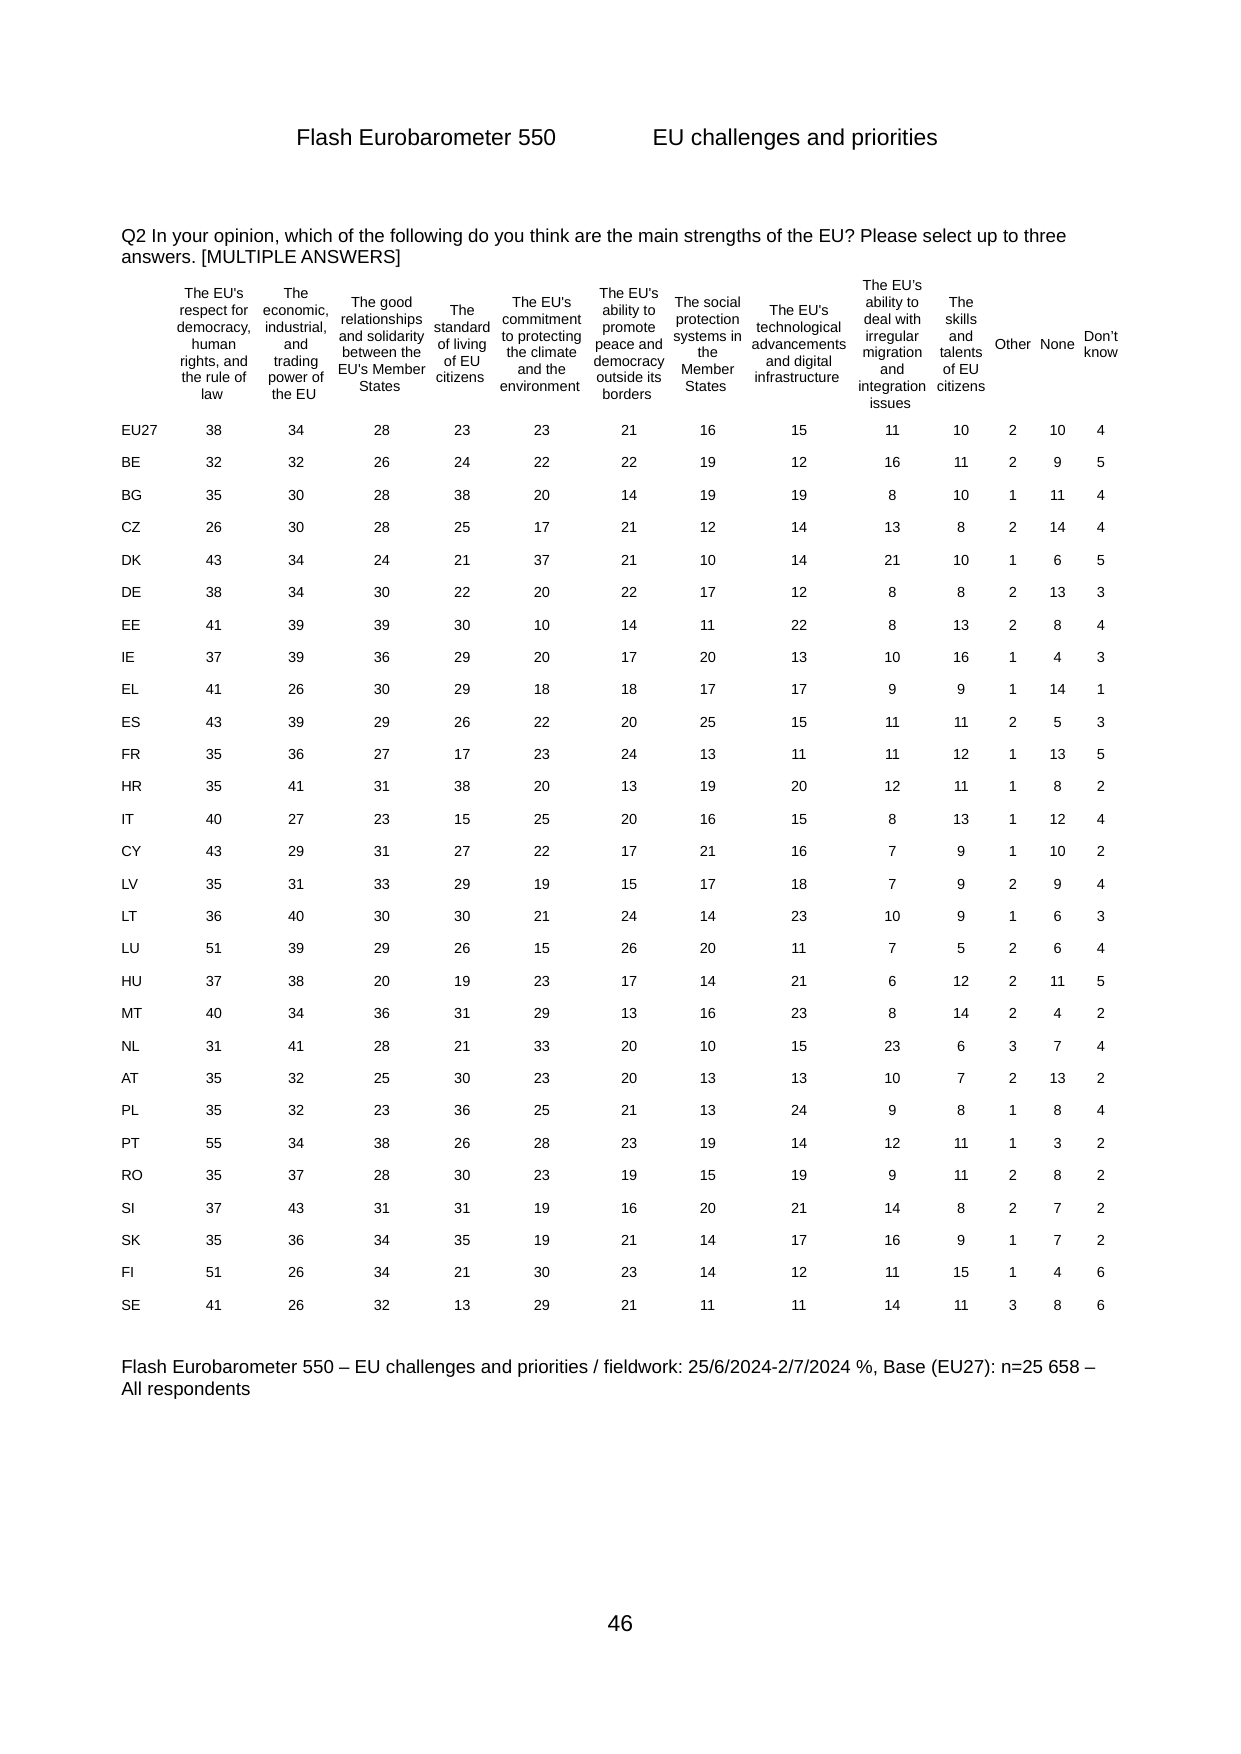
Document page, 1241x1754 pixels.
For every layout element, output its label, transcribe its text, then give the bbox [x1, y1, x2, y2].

table_cell 14 [745, 1127, 853, 1159]
table_cell 2 [990, 706, 1036, 738]
table_cell 51 [170, 932, 257, 965]
table_cell 6 [1079, 1256, 1122, 1289]
table_cell 16 [853, 1224, 932, 1256]
table_cell 22 [496, 835, 588, 867]
table_cell 31 [335, 770, 428, 803]
table_cell 10 [1036, 414, 1079, 446]
table_cell BG [118, 479, 163, 511]
table_cell DK [118, 544, 163, 576]
table_cell 15 [745, 414, 853, 446]
table_cell 17 [745, 673, 853, 706]
table_cell 10 [853, 641, 932, 673]
table_cell 35 [170, 479, 257, 511]
table_cell 7 [1036, 1224, 1079, 1256]
table_cell SI [118, 1191, 163, 1224]
table_cell 43 [170, 544, 257, 576]
table_cell [164, 1224, 170, 1256]
table_cell 17 [745, 1224, 853, 1256]
table_cell 10 [853, 1062, 932, 1094]
table_cell 41 [170, 673, 257, 706]
table_cell 23 [429, 414, 496, 446]
table_cell 23 [496, 965, 588, 997]
table_cell 30 [429, 900, 496, 932]
table_cell 3 [990, 1289, 1036, 1321]
table_cell 22 [496, 706, 588, 738]
table_cell 10 [932, 544, 990, 576]
table_cell 15 [745, 706, 853, 738]
table_cell [164, 835, 170, 867]
table_cell [257, 1321, 334, 1353]
table_cell 29 [429, 868, 496, 900]
table_cell 8 [932, 1191, 990, 1224]
table_cell 3 [990, 1030, 1036, 1062]
table_cell 28 [335, 1159, 428, 1191]
table_cell 12 [853, 1127, 932, 1159]
table_cell 20 [670, 932, 745, 965]
table_cell 32 [170, 446, 257, 479]
table_cell 1 [990, 900, 1036, 932]
table_cell 20 [588, 1062, 670, 1094]
table_cell 21 [429, 544, 496, 576]
table_cell 4 [1079, 932, 1122, 965]
table_cell [164, 544, 170, 576]
table_cell 34 [335, 1224, 428, 1256]
table_cell 23 [496, 414, 588, 446]
table_cell 26 [588, 932, 670, 965]
table_cell 1 [990, 479, 1036, 511]
table_cell 13 [588, 770, 670, 803]
table_cell 32 [257, 1094, 334, 1127]
table_cell 14 [853, 1289, 932, 1321]
table_cell 40 [170, 997, 257, 1029]
table_cell 22 [496, 446, 588, 479]
table_cell 1 [990, 803, 1036, 835]
table_cell 41 [170, 1289, 257, 1321]
table_cell 30 [257, 479, 334, 511]
table_cell 11 [932, 1159, 990, 1191]
table_cell 24 [335, 544, 428, 576]
table_cell 26 [257, 1256, 334, 1289]
table_cell 3 [1079, 576, 1122, 608]
table_cell 26 [429, 932, 496, 965]
table_cell FI [118, 1256, 163, 1289]
table_cell 30 [257, 511, 334, 543]
table_cell 2 [1079, 1062, 1122, 1094]
table_cell 22 [588, 576, 670, 608]
table_cell 35 [170, 868, 257, 900]
table_cell 22 [745, 608, 853, 641]
table_cell 8 [853, 997, 932, 1029]
table_cell 12 [1036, 803, 1079, 835]
table_cell 20 [496, 479, 588, 511]
table_cell BE [118, 446, 163, 479]
table_cell 4 [1079, 479, 1122, 511]
table_cell 11 [745, 1289, 853, 1321]
table_cell 34 [257, 997, 334, 1029]
table_cell 9 [932, 835, 990, 867]
table_cell 6 [1036, 932, 1079, 965]
table_cell 14 [588, 608, 670, 641]
table_cell 9 [932, 868, 990, 900]
table_cell 6 [932, 1030, 990, 1062]
table_cell 51 [170, 1256, 257, 1289]
table_cell 13 [745, 641, 853, 673]
table_cell 14 [853, 1191, 932, 1224]
table_cell 28 [335, 511, 428, 543]
table_cell 5 [1079, 738, 1122, 770]
table_cell 8 [932, 1094, 990, 1127]
table_cell 1 [990, 835, 1036, 867]
table_cell 2 [990, 608, 1036, 641]
table_cell 19 [429, 965, 496, 997]
table_cell 23 [335, 803, 428, 835]
table_cell 29 [335, 706, 428, 738]
table_cell IT [118, 803, 163, 835]
table_cell 41 [257, 1030, 334, 1062]
table_cell [164, 576, 170, 608]
table_cell 39 [257, 932, 334, 965]
table_cell 13 [670, 1062, 745, 1094]
table_cell 21 [588, 544, 670, 576]
table_cell The economic, industrial, and trading power of the EU [257, 274, 334, 414]
table_cell EE [118, 608, 163, 641]
table_cell 16 [670, 414, 745, 446]
table_cell [164, 900, 170, 932]
table_cell 5 [932, 932, 990, 965]
table_cell 1 [990, 770, 1036, 803]
table_cell 32 [335, 1289, 428, 1321]
table_cell 31 [257, 868, 334, 900]
table_cell 24 [429, 446, 496, 479]
table_cell 2 [990, 932, 1036, 965]
table_cell 11 [932, 446, 990, 479]
table_cell 14 [745, 511, 853, 543]
table_cell [164, 1062, 170, 1094]
table_cell [164, 997, 170, 1029]
table_cell 6 [1036, 544, 1079, 576]
table_cell 14 [745, 544, 853, 576]
table_cell The good relationships and solidarity between the EU's Member States [335, 274, 428, 414]
table_cell 1 [990, 544, 1036, 576]
table_cell LV [118, 868, 163, 900]
table_cell 10 [496, 608, 588, 641]
table_cell 16 [670, 803, 745, 835]
table_cell 4 [1036, 1256, 1079, 1289]
table_cell 15 [745, 803, 853, 835]
table_cell 13 [932, 803, 990, 835]
table_cell 11 [932, 1289, 990, 1321]
table_cell The EU's technological advancements and digital infrastructure [745, 274, 853, 414]
table_cell 2 [990, 511, 1036, 543]
table_cell 1 [990, 738, 1036, 770]
table_cell 15 [588, 868, 670, 900]
table_cell 26 [257, 673, 334, 706]
table_cell 2 [990, 1159, 1036, 1191]
table_cell 2 [1079, 1191, 1122, 1224]
table_cell 25 [670, 706, 745, 738]
table_cell 5 [1079, 446, 1122, 479]
table_cell The standard of living of EU citizens [429, 274, 496, 414]
table_cell 24 [745, 1094, 853, 1127]
table_cell 2 [1079, 997, 1122, 1029]
table_cell 15 [745, 1030, 853, 1062]
table_cell 20 [496, 576, 588, 608]
table_cell None [1036, 274, 1079, 414]
table_cell 7 [853, 835, 932, 867]
table_cell 4 [1079, 868, 1122, 900]
table_cell 8 [853, 608, 932, 641]
table_cell Flash Eurobarometer 550 – EU challenges and priorities / fieldwork: 25/6/2024-2/7/2024 %, Base (EU27): n=25 658 – All respondents [118, 1354, 1122, 1402]
table_cell 25 [496, 803, 588, 835]
table_cell 31 [335, 1191, 428, 1224]
table_cell 21 [588, 414, 670, 446]
table_cell 23 [496, 1062, 588, 1094]
table_cell 12 [745, 446, 853, 479]
table_cell 16 [932, 641, 990, 673]
table_cell EL [118, 673, 163, 706]
table_cell 28 [335, 414, 428, 446]
table_cell 12 [932, 965, 990, 997]
table_cell 32 [257, 1062, 334, 1094]
table_cell 1 [990, 641, 1036, 673]
table_cell 19 [496, 1191, 588, 1224]
table_cell 20 [335, 965, 428, 997]
table_cell 39 [257, 608, 334, 641]
table_cell 21 [588, 1224, 670, 1256]
table_cell [164, 446, 170, 479]
table_cell 8 [1036, 1094, 1079, 1127]
table_cell 39 [335, 608, 428, 641]
table_cell 21 [670, 835, 745, 867]
table_cell 1 [990, 1094, 1036, 1127]
table_cell 14 [670, 1224, 745, 1256]
table_cell 23 [588, 1127, 670, 1159]
table_cell [164, 1030, 170, 1062]
table_cell 17 [588, 641, 670, 673]
table_cell 34 [257, 576, 334, 608]
table_cell 29 [496, 997, 588, 1029]
table_cell 2 [990, 1062, 1036, 1094]
table_cell 9 [932, 673, 990, 706]
table_cell 1 [990, 673, 1036, 706]
table_cell 35 [170, 770, 257, 803]
table_cell 18 [745, 868, 853, 900]
table_cell 14 [588, 479, 670, 511]
table_cell 20 [588, 803, 670, 835]
table_cell 30 [429, 1159, 496, 1191]
table_cell 25 [429, 511, 496, 543]
table_cell 10 [670, 1030, 745, 1062]
table_cell The EU’s ability to deal with irregular migration and integration issues [853, 274, 932, 414]
table_cell [588, 1321, 670, 1353]
table_cell 11 [745, 932, 853, 965]
table_cell 5 [1079, 544, 1122, 576]
table_cell 22 [429, 576, 496, 608]
table_cell 17 [429, 738, 496, 770]
table_cell 13 [1036, 576, 1079, 608]
table_cell 14 [670, 965, 745, 997]
table_cell [164, 1127, 170, 1159]
table_cell 24 [588, 738, 670, 770]
table_cell 8 [932, 576, 990, 608]
table_cell 31 [170, 1030, 257, 1062]
table_cell 4 [1079, 1030, 1122, 1062]
table_cell 4 [1079, 803, 1122, 835]
table_cell 13 [1036, 738, 1079, 770]
table_cell 6 [1036, 900, 1079, 932]
table_cell 17 [670, 576, 745, 608]
table_cell FR [118, 738, 163, 770]
table_cell 2 [1079, 1127, 1122, 1159]
table_cell 8 [1036, 608, 1079, 641]
table_cell 30 [335, 900, 428, 932]
table_cell 1 [990, 1256, 1036, 1289]
table_cell 20 [745, 770, 853, 803]
table_cell 29 [257, 835, 334, 867]
table_cell 26 [429, 1127, 496, 1159]
table_cell 2 [1079, 1159, 1122, 1191]
table_cell 26 [170, 511, 257, 543]
table_cell [164, 803, 170, 835]
table_cell CY [118, 835, 163, 867]
table_cell 28 [496, 1127, 588, 1159]
table_cell LU [118, 932, 163, 965]
table_cell HU [118, 965, 163, 997]
table_cell 13 [670, 1094, 745, 1127]
table_cell [932, 1321, 990, 1353]
table_cell 21 [588, 1289, 670, 1321]
table_cell 26 [257, 1289, 334, 1321]
table_cell HR [118, 770, 163, 803]
table_cell 7 [853, 932, 932, 965]
table_cell MT [118, 997, 163, 1029]
table_cell 10 [670, 544, 745, 576]
table_cell 11 [853, 1256, 932, 1289]
table_cell [335, 1321, 428, 1353]
table_cell 19 [670, 446, 745, 479]
table_cell 28 [335, 1030, 428, 1062]
table_cell [164, 738, 170, 770]
table_cell 4 [1079, 414, 1122, 446]
table_cell 2 [990, 414, 1036, 446]
table_cell 31 [429, 997, 496, 1029]
table_cell 12 [853, 770, 932, 803]
table_cell 21 [853, 544, 932, 576]
table_cell PT [118, 1127, 163, 1159]
table_cell 2 [1079, 1224, 1122, 1256]
table_cell 30 [496, 1256, 588, 1289]
table_cell 9 [1036, 868, 1079, 900]
table_cell 10 [932, 414, 990, 446]
table_cell Don’t know [1079, 274, 1122, 414]
table_cell 33 [496, 1030, 588, 1062]
table_cell 18 [496, 673, 588, 706]
table_cell 30 [335, 673, 428, 706]
table_cell [670, 1321, 745, 1353]
table_cell [118, 274, 163, 414]
table_cell 41 [170, 608, 257, 641]
table_cell 3 [1079, 706, 1122, 738]
table_cell 11 [932, 770, 990, 803]
table_cell 27 [429, 835, 496, 867]
table_cell 38 [429, 479, 496, 511]
table_cell 37 [257, 1159, 334, 1191]
table_cell 37 [170, 965, 257, 997]
table_cell LT [118, 900, 163, 932]
table_cell 11 [1036, 965, 1079, 997]
table_cell 21 [429, 1030, 496, 1062]
table_cell 34 [257, 544, 334, 576]
table_cell 35 [170, 1159, 257, 1191]
table_cell 10 [853, 900, 932, 932]
table_cell 30 [429, 1062, 496, 1094]
table_cell 18 [588, 673, 670, 706]
table_cell 7 [1036, 1191, 1079, 1224]
table_cell 29 [429, 673, 496, 706]
table_cell 1 [990, 1127, 1036, 1159]
table_cell 30 [429, 608, 496, 641]
table_cell 9 [853, 1094, 932, 1127]
table_cell 13 [932, 608, 990, 641]
table_cell 30 [335, 576, 428, 608]
table_cell 8 [1036, 1159, 1079, 1191]
table_cell 2 [990, 997, 1036, 1029]
table_cell 32 [257, 446, 334, 479]
table_cell 25 [335, 1062, 428, 1094]
table_cell 21 [588, 511, 670, 543]
table_cell 25 [496, 1094, 588, 1127]
table_cell 7 [853, 868, 932, 900]
table_cell 36 [257, 738, 334, 770]
table_cell 7 [932, 1062, 990, 1094]
table_cell 34 [335, 1256, 428, 1289]
table_cell 11 [853, 738, 932, 770]
table_cell 20 [670, 1191, 745, 1224]
table_cell NL [118, 1030, 163, 1062]
table_cell 36 [429, 1094, 496, 1127]
table_cell 19 [670, 770, 745, 803]
table_cell 27 [335, 738, 428, 770]
table_cell 2 [990, 965, 1036, 997]
table_cell 23 [745, 997, 853, 1029]
table_cell 8 [1036, 1289, 1079, 1321]
table_cell 21 [429, 1256, 496, 1289]
table_cell 23 [745, 900, 853, 932]
table_cell 41 [257, 770, 334, 803]
table_cell 55 [170, 1127, 257, 1159]
table_cell [745, 1321, 853, 1353]
table_cell 11 [932, 1127, 990, 1159]
table_cell 17 [670, 673, 745, 706]
table_cell 17 [588, 965, 670, 997]
table_cell PL [118, 1094, 163, 1127]
table_cell The skills and talents of EU citizens [932, 274, 990, 414]
table_cell 20 [588, 1030, 670, 1062]
table_cell 8 [853, 803, 932, 835]
table_cell 11 [853, 414, 932, 446]
table_cell 23 [588, 1256, 670, 1289]
table_cell 36 [257, 1224, 334, 1256]
table_cell 4 [1079, 1094, 1122, 1127]
table_cell 4 [1079, 511, 1122, 543]
table_cell The social protection systems in the Member States [670, 274, 745, 414]
table_cell 14 [1036, 673, 1079, 706]
table_cell [164, 770, 170, 803]
table_cell 43 [170, 835, 257, 867]
table_cell 14 [670, 900, 745, 932]
table_cell 31 [335, 835, 428, 867]
table_cell 38 [429, 770, 496, 803]
table_cell 13 [429, 1289, 496, 1321]
table_cell [164, 1289, 170, 1321]
table_cell 39 [257, 706, 334, 738]
table_cell SK [118, 1224, 163, 1256]
table_cell The EU's ability to promote peace and democracy outside its borders [588, 274, 670, 414]
table_cell 13 [670, 738, 745, 770]
table_cell 8 [1036, 770, 1079, 803]
table_cell 35 [170, 1094, 257, 1127]
table_cell 16 [745, 835, 853, 867]
table_cell [164, 1256, 170, 1289]
table_cell 2 [1079, 835, 1122, 867]
table_cell 37 [496, 544, 588, 576]
table_cell 34 [257, 1127, 334, 1159]
table_cell 16 [853, 446, 932, 479]
table_cell 31 [429, 1191, 496, 1224]
table_cell 10 [932, 479, 990, 511]
table_cell CZ [118, 511, 163, 543]
table_cell The EU's commitment to protecting the climate and the environment [496, 274, 588, 414]
table_cell 23 [335, 1094, 428, 1127]
table_cell [164, 511, 170, 543]
table_cell [990, 1321, 1036, 1353]
table_cell 19 [670, 479, 745, 511]
table_cell [118, 1321, 163, 1353]
table_cell RO [118, 1159, 163, 1191]
table_cell 13 [745, 1062, 853, 1094]
table_cell [164, 868, 170, 900]
table_cell 23 [853, 1030, 932, 1062]
table_cell 21 [496, 900, 588, 932]
table_cell 2 [990, 1191, 1036, 1224]
table_cell 36 [170, 900, 257, 932]
table_cell 38 [335, 1127, 428, 1159]
table_cell 9 [932, 900, 990, 932]
table_cell 6 [1079, 1289, 1122, 1321]
table_cell 16 [670, 997, 745, 1029]
table_cell 19 [745, 479, 853, 511]
table_cell 20 [588, 706, 670, 738]
table_cell 28 [335, 479, 428, 511]
table_cell 7 [1036, 1030, 1079, 1062]
table_cell 2 [1079, 770, 1122, 803]
table_cell 26 [429, 706, 496, 738]
table_cell [164, 414, 170, 446]
table_cell 14 [1036, 511, 1079, 543]
table_cell AT [118, 1062, 163, 1094]
table_cell Other [990, 274, 1036, 414]
table_cell 9 [853, 1159, 932, 1191]
table_cell [164, 1159, 170, 1191]
table_cell 12 [745, 1256, 853, 1289]
table_cell 5 [1079, 965, 1122, 997]
table_cell [496, 1321, 588, 1353]
table_cell [170, 1321, 257, 1353]
table_cell 15 [496, 932, 588, 965]
table_cell 20 [496, 770, 588, 803]
table_cell [164, 479, 170, 511]
table_cell 21 [745, 965, 853, 997]
table_cell 5 [1036, 706, 1079, 738]
table_cell 29 [429, 641, 496, 673]
table_cell 24 [588, 900, 670, 932]
table_cell 37 [170, 641, 257, 673]
table_cell ES [118, 706, 163, 738]
table_cell 23 [496, 738, 588, 770]
table_cell [1079, 1321, 1122, 1353]
table_cell 8 [853, 576, 932, 608]
table_cell 26 [335, 446, 428, 479]
table_cell 35 [429, 1224, 496, 1256]
table_cell [164, 1094, 170, 1127]
table_cell 12 [932, 738, 990, 770]
table_cell 39 [257, 641, 334, 673]
table_cell 21 [745, 1191, 853, 1224]
table_cell 19 [745, 1159, 853, 1191]
table_cell 29 [496, 1289, 588, 1321]
table_cell [164, 274, 170, 414]
table_cell 38 [257, 965, 334, 997]
table_cell 43 [170, 706, 257, 738]
table_cell 1 [990, 1224, 1036, 1256]
table_cell SE [118, 1289, 163, 1321]
table_cell [429, 1321, 496, 1353]
table_cell 27 [257, 803, 334, 835]
table_cell 12 [745, 576, 853, 608]
table_cell 14 [670, 1256, 745, 1289]
table_cell The EU's respect for democracy, human rights, and the rule of law [170, 274, 257, 414]
table_header Q2 In your opinion, which of the following do you think are the main strengths of the EU? Please select up to three answers. [MULTIPLE ANSWERS] [118, 218, 1122, 274]
table_cell 16 [588, 1191, 670, 1224]
table_cell 33 [335, 868, 428, 900]
table_cell DE [118, 576, 163, 608]
table_cell 17 [588, 835, 670, 867]
table_cell [164, 1191, 170, 1224]
table_cell 12 [670, 511, 745, 543]
table_cell 10 [1036, 835, 1079, 867]
table_cell 17 [670, 868, 745, 900]
table_cell 17 [496, 511, 588, 543]
table_cell 4 [1079, 608, 1122, 641]
table_cell 11 [1036, 479, 1079, 511]
table_cell 11 [670, 1289, 745, 1321]
table_cell 22 [588, 446, 670, 479]
table_cell 4 [1036, 641, 1079, 673]
table_cell 36 [335, 641, 428, 673]
table_cell 9 [853, 673, 932, 706]
table_cell 13 [588, 997, 670, 1029]
table_cell 11 [745, 738, 853, 770]
table_cell 20 [496, 641, 588, 673]
table_cell 13 [853, 511, 932, 543]
table_cell 15 [429, 803, 496, 835]
table_cell 40 [257, 900, 334, 932]
table_cell 35 [170, 1062, 257, 1094]
table_cell [164, 608, 170, 641]
table_cell 38 [170, 414, 257, 446]
table_cell 19 [496, 868, 588, 900]
table_cell 19 [588, 1159, 670, 1191]
table_cell 19 [496, 1224, 588, 1256]
table_cell 15 [932, 1256, 990, 1289]
table_cell 9 [932, 1224, 990, 1256]
table_cell 23 [496, 1159, 588, 1191]
table_cell 13 [1036, 1062, 1079, 1094]
table_cell 11 [853, 706, 932, 738]
table_cell [164, 932, 170, 965]
table_cell 43 [257, 1191, 334, 1224]
table_cell [1036, 1321, 1079, 1353]
table_cell 9 [1036, 446, 1079, 479]
table_cell [164, 1321, 170, 1353]
table_cell 8 [932, 511, 990, 543]
table_cell [853, 1321, 932, 1353]
table_cell [164, 673, 170, 706]
table_cell 14 [932, 997, 990, 1029]
table_cell 36 [335, 997, 428, 1029]
table_cell [164, 641, 170, 673]
table_cell 40 [170, 803, 257, 835]
table_cell 3 [1079, 900, 1122, 932]
table_cell 35 [170, 1224, 257, 1256]
table_cell 3 [1036, 1127, 1079, 1159]
table_cell 2 [990, 868, 1036, 900]
table_cell EU27 [118, 414, 163, 446]
table_cell [164, 965, 170, 997]
table_cell 11 [670, 608, 745, 641]
table_cell 37 [170, 1191, 257, 1224]
table_cell [164, 706, 170, 738]
table_cell 6 [853, 965, 932, 997]
table_cell 34 [257, 414, 334, 446]
table_cell 21 [588, 1094, 670, 1127]
table_cell 2 [990, 446, 1036, 479]
table_cell 11 [932, 706, 990, 738]
table_cell 19 [670, 1127, 745, 1159]
table_cell 38 [170, 576, 257, 608]
table_cell 20 [670, 641, 745, 673]
table_cell 4 [1036, 997, 1079, 1029]
table_cell 35 [170, 738, 257, 770]
table_cell 15 [670, 1159, 745, 1191]
table_cell 3 [1079, 641, 1122, 673]
table_cell 8 [853, 479, 932, 511]
table_cell 29 [335, 932, 428, 965]
table_cell 2 [990, 576, 1036, 608]
table_cell 1 [1079, 673, 1122, 706]
table_cell IE [118, 641, 163, 673]
